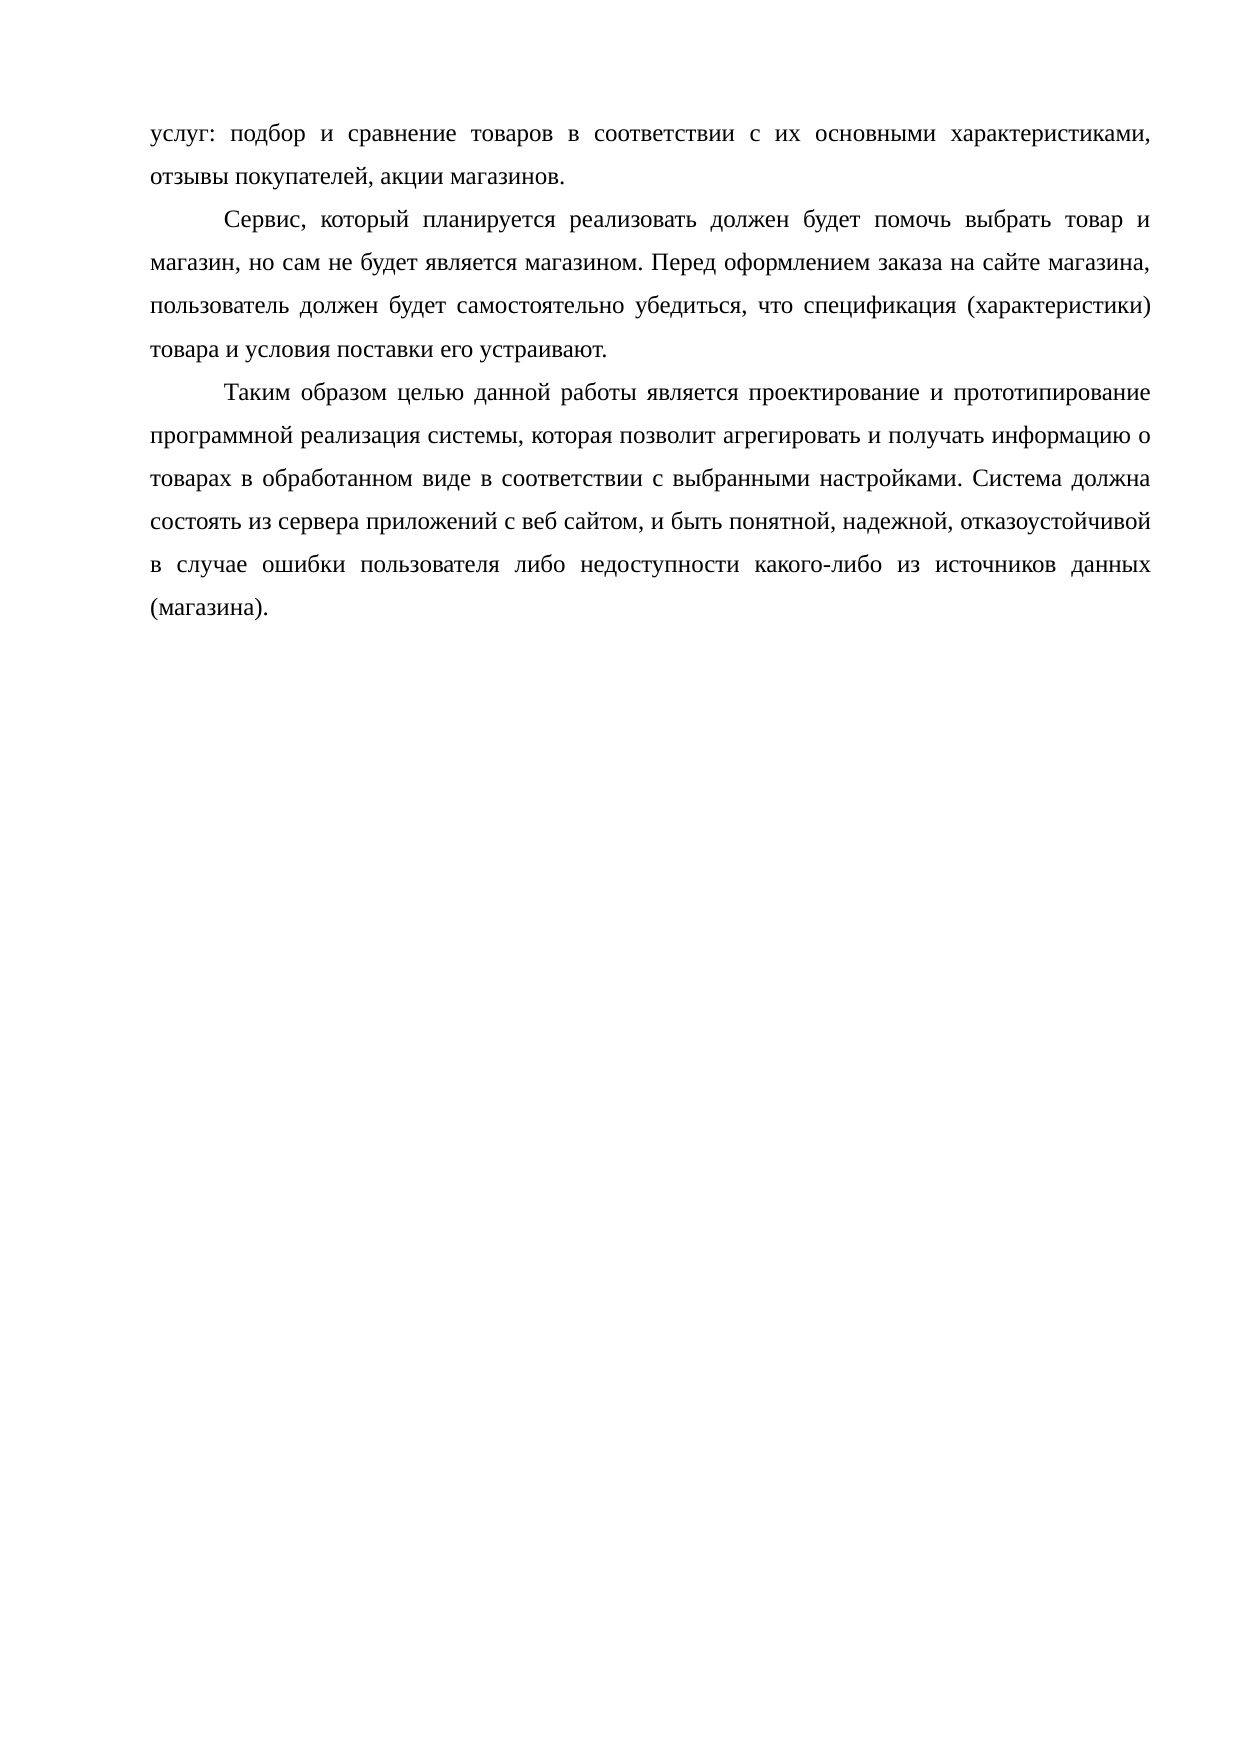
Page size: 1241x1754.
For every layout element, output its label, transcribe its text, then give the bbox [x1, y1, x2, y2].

text услуг: подбор и сравнение товаров в соответствии с их основными характеристиками, отзывы покупателей, акции магазинов. [150, 118, 1152, 190]
text Сервис, который планируется реализовать должен будет помочь выбрать товар и магазин, но сам не будет является магазином. Перед оформлением заказа на сайте магазина, пользователь должен будет самостоятельно убедиться, что спецификация (характеристики) товара и условия поставки его устраивают. [150, 204, 1152, 362]
text Таким образом целью данной работы является проектирование и прототипирование программной реализация системы, которая позволит агрегировать и получать информацию о товарах в обработанном виде в соответствии с выбранными настройками. Система должна состоять из сервера приложений с веб сайтом, и быть понятной, надежной, отказоустойчивой в случае ошибки пользователя либо недоступности какого-либо из источников данных (магазина). [150, 377, 1152, 621]
